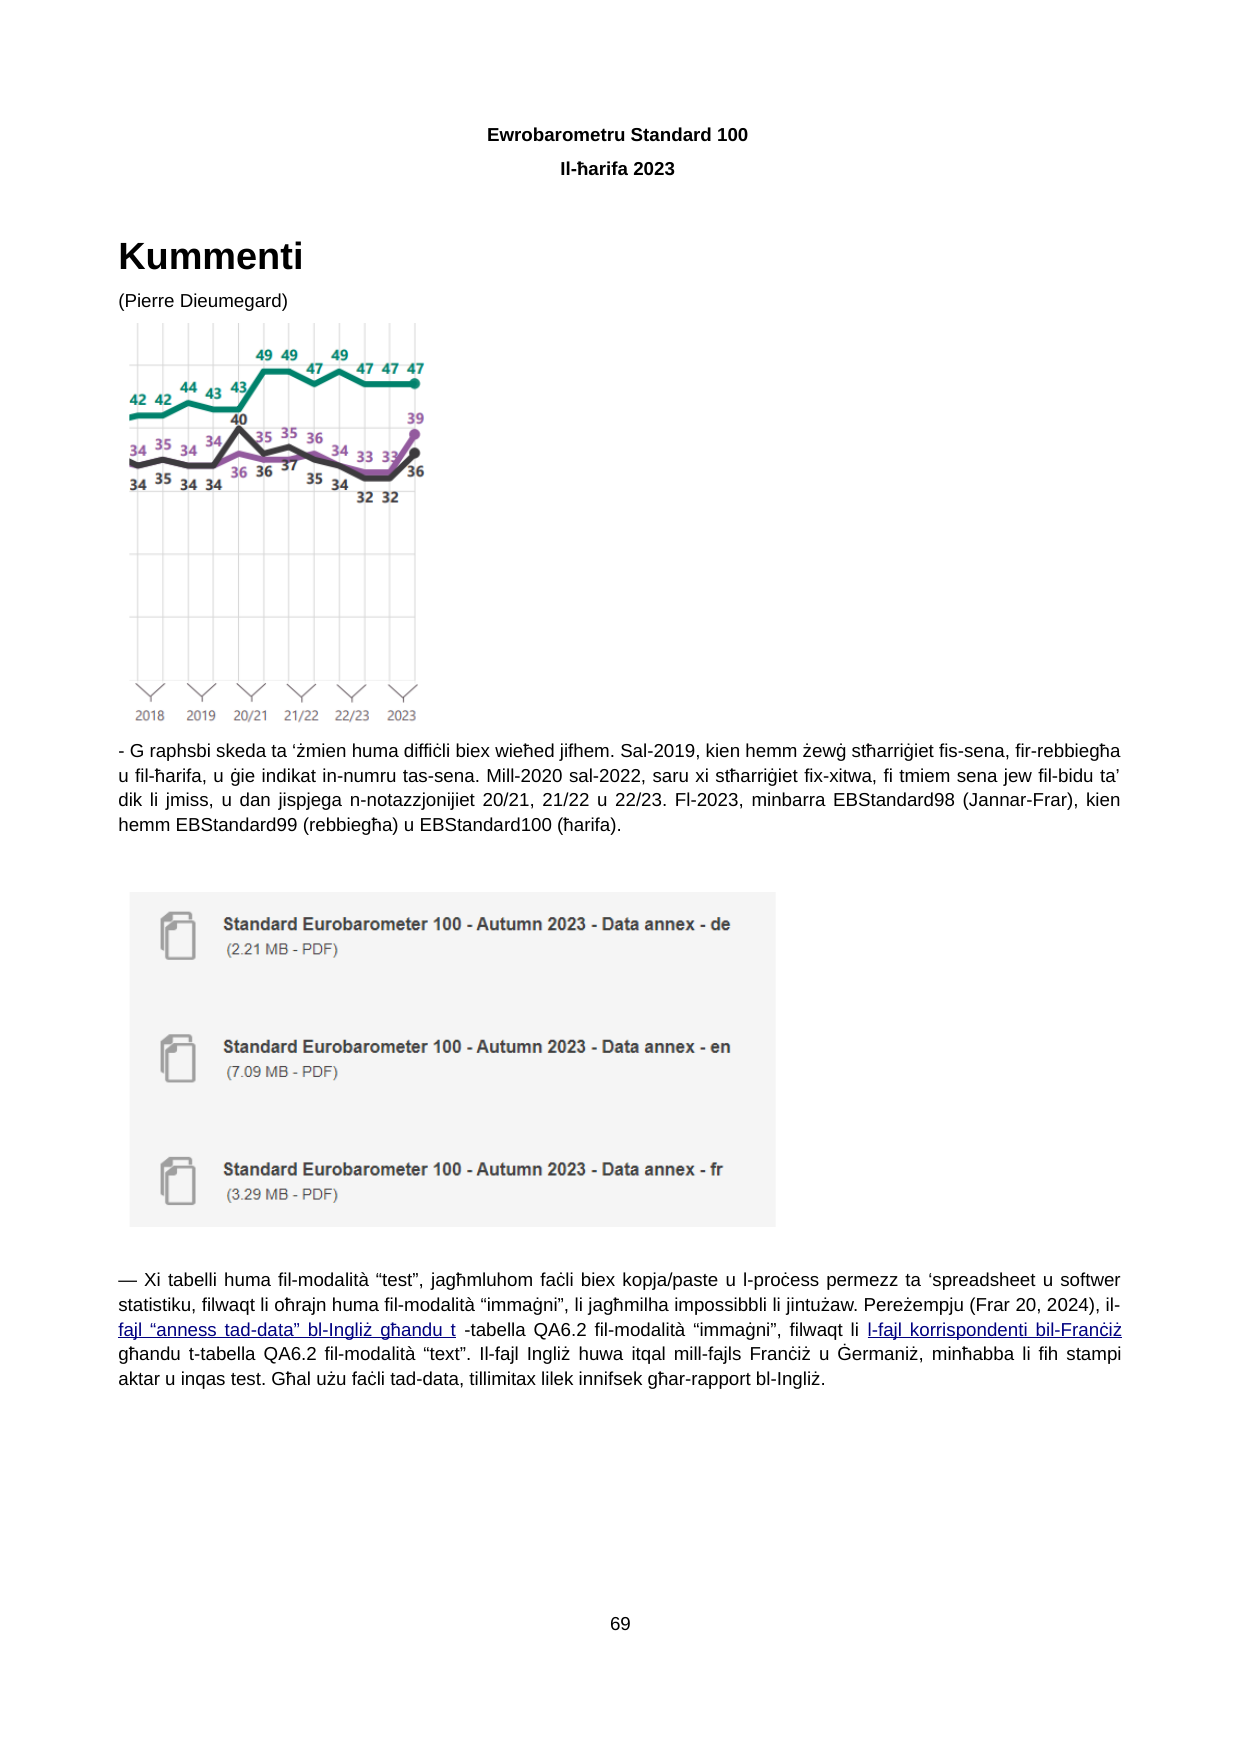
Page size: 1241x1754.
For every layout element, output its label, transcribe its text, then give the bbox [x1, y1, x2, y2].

text — Xi tabelli huma fil-modalità “test”, jagħmluhom faċli biex kopja/paste u l-proċess permezz ta ‘spreadsheet u softwer statistiku, filwaqt li oħrajn huma fil-modalità “immaġni”, li jagħmilha impossibbli li jintużaw. Pereżempju (Frar 20, 2024), il- fajl “anness tad-data” bl-Ingliż għandu t -tabella QA6.2 fil-modalità “immaġni”, filwaqt li l-fajl korrispondenti bil-Franċiż għandu t-tabella QA6.2 fil-modalità “text”. Il-fajl Ingliż huwa itqal mill-fajls Franċiż u Ġermaniż, minħabba li fih stampi aktar u inqas test. Għal użu faċli tad-data, tillimitax lilek innifsek għar-rapport bl-Ingliż. [118, 1269, 1122, 1389]
text (Pierre Dieumegard) [118, 290, 1122, 311]
subtitle Kummenti [118, 233, 1122, 277]
picture [129, 892, 776, 1227]
text - G raphsbi skeda ta ‘żmien huma diffiċli biex wieħed jifhem. Sal-2019, kien hemm żewġ stħarriġiet fis-sena, fir-rebbiegħa u fil-ħarifa, u ġie indikat in-numru tas-sena. Mill-2020 sal-2022, saru xi stħarriġiet fix-xitwa, fi tmiem sena jew fil-bidu ta’ dik li jmiss, u dan jispjega n-notazzjonijiet 20/21, 21/22 u 22/23. Fl-2023, minbarra EBStandard98 (Jannar-Frar), kien hemm EBStandard99 (rebbiegħa) u EBStandard100 (ħarifa). [118, 329, 1122, 836]
picture [129, 323, 428, 737]
